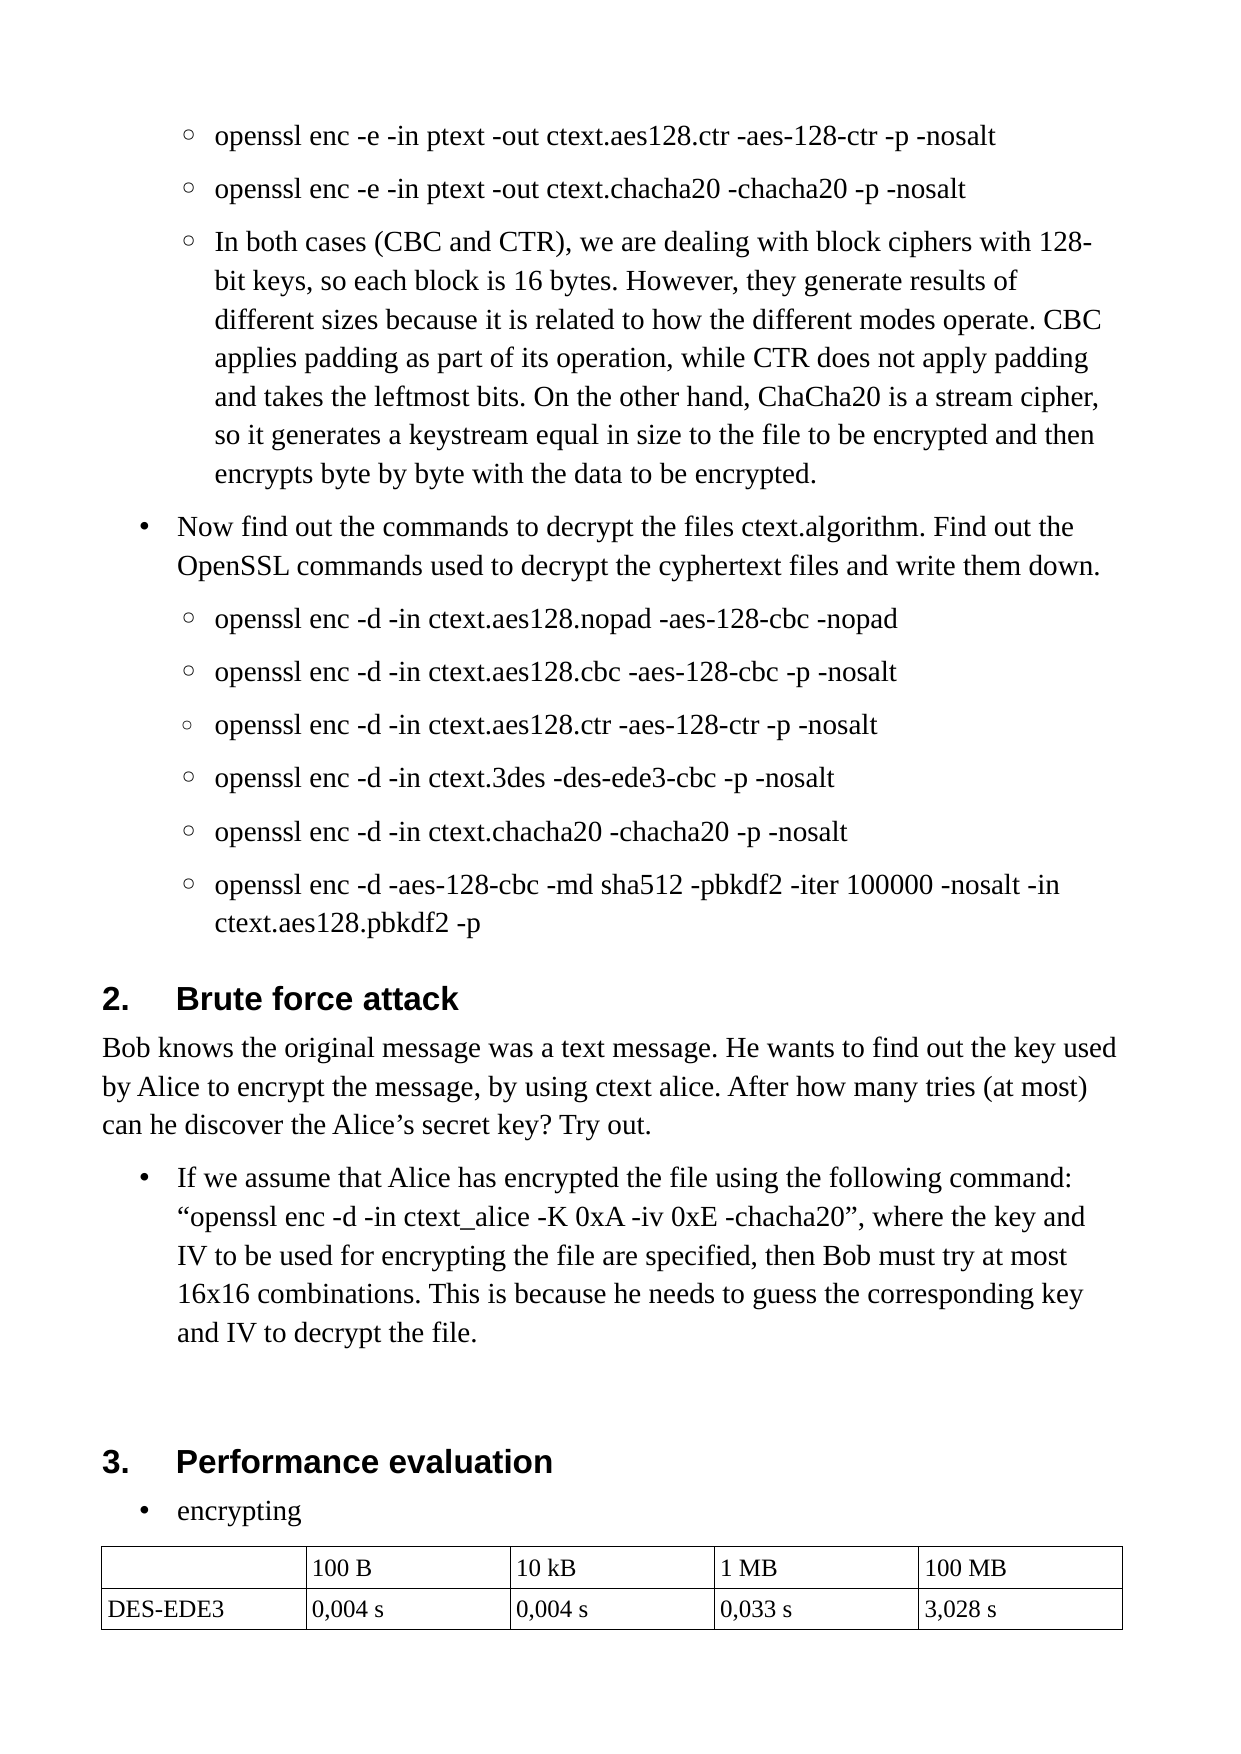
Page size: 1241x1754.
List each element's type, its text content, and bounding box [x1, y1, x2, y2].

table_header 1 MB [715, 1547, 918, 1587]
list Now find out the commands to decrypt the files ctext.algorithm. Find out the OpenSSL commands used to decrypt the cyphertext files and write them down. [139, 509, 1123, 581]
table_cell 0,004 s [307, 1589, 510, 1629]
table_header 10 kB [511, 1547, 714, 1587]
list openssl enc -d -in ctext.aes128.nopad -aes-128-cbc -nopad [177, 601, 1123, 634]
table_header 100 MB [919, 1547, 1122, 1587]
list openssl enc -d -in ctext.3des -des-ede3-cbc -p -nosalt [177, 760, 1123, 794]
list openssl enc -d -in ctext.aes128.ctr -aes-128-ctr -p -nosalt [177, 707, 1123, 741]
list In both cases (CBC and CTR), we are dealing with block ciphers with 128-bit keys, so each block is 16 bytes. However, they generate results of different sizes because it is related to how the different modes operate. CBC applies padding as part of its operation, while CTR does not apply padding and takes the leftmost bits. On the other hand, ChaCha20 is a stream cipher, so it generates a keystream equal in size to the file to be encrypted and then encrypts byte by byte with the data to be encrypted. [177, 224, 1123, 489]
list If we assume that Alice has encrypted the file using the following command: “openssl enc -d -in ctext_alice -K 0xA -iv 0xE -chacha20”, where the key and IV to be used for encrypting the file are specified, then Bob must try at most 16x16 combinations. This is because he needs to guess the corresponding key and IV to decrypt the file. [139, 1161, 1123, 1348]
table_header 100 B [307, 1547, 510, 1587]
table_cell DES-EDE3 [102, 1589, 306, 1629]
list encrypting [139, 1493, 1123, 1527]
table_cell 3,028 s [919, 1589, 1122, 1629]
list openssl enc -e -in ptext -out ctext.chacha20 -chacha20 -p -nosalt [177, 171, 1123, 205]
subtitle Brute force attack [102, 979, 1123, 1018]
list openssl enc -d -in ctext.aes128.cbc -aes-128-cbc -p -nosalt [177, 654, 1123, 688]
list openssl enc -e -in ptext -out ctext.aes128.ctr -aes-128-ctr -p -nosalt [177, 118, 1123, 152]
table_header [102, 1547, 306, 1587]
table_cell 0,004 s [511, 1589, 714, 1629]
subtitle Performance evaluation [102, 1442, 1123, 1480]
table_cell 0,033 s [715, 1589, 918, 1629]
list openssl enc -d -in ctext.chacha20 -chacha20 -p -nosalt [177, 814, 1123, 847]
text Bob knows the original message was a text message. He wants to find out the key used by Alice to encrypt the message, by using ctext alice. After how many tries (at most) can he discover the Alice’s secret key? Try out. [102, 1030, 1123, 1141]
list openssl enc -d -aes-128-cbc -md sha512 -pbkdf2 -iter 100000 -nosalt -in ctext.aes128.pbkdf2 -p [177, 867, 1123, 939]
